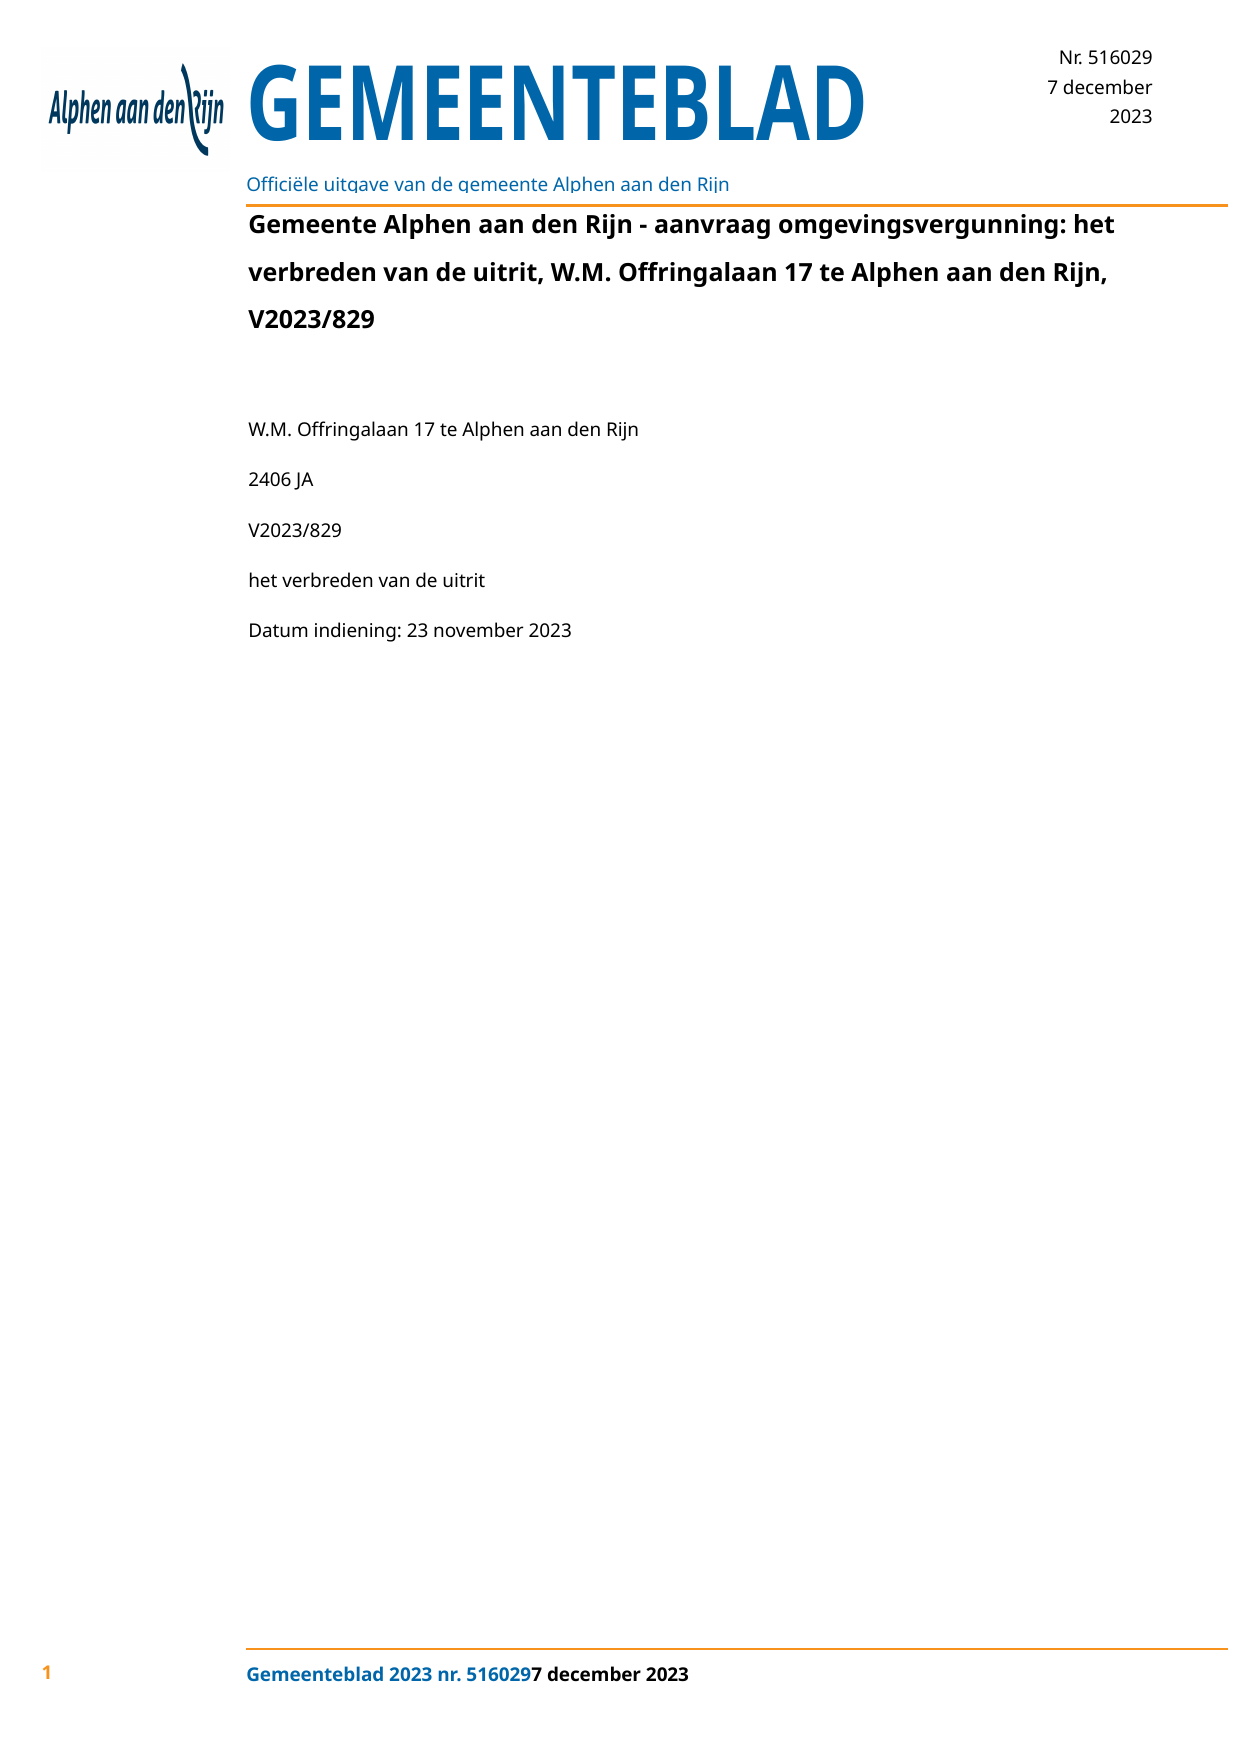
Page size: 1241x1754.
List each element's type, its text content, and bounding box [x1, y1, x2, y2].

text V2023/829 [248, 517, 1152, 542]
text Gemeente Alphen aan den Rijn - aanvraag omgevingsvergunning: het verbreden van de uitrit, W.M. Offringalaan 17 te Alphen aan den Rijn, V2023/829 [248, 207, 1152, 336]
text Datum indiening: 23 november 2023 [248, 618, 1152, 643]
picture [41, 47, 231, 172]
text W.M. Offringalaan 17 te Alphen aan den Rijn [248, 416, 1152, 442]
text 2406 JA [248, 466, 1152, 492]
text het verbreden van de uitrit [248, 567, 1152, 593]
